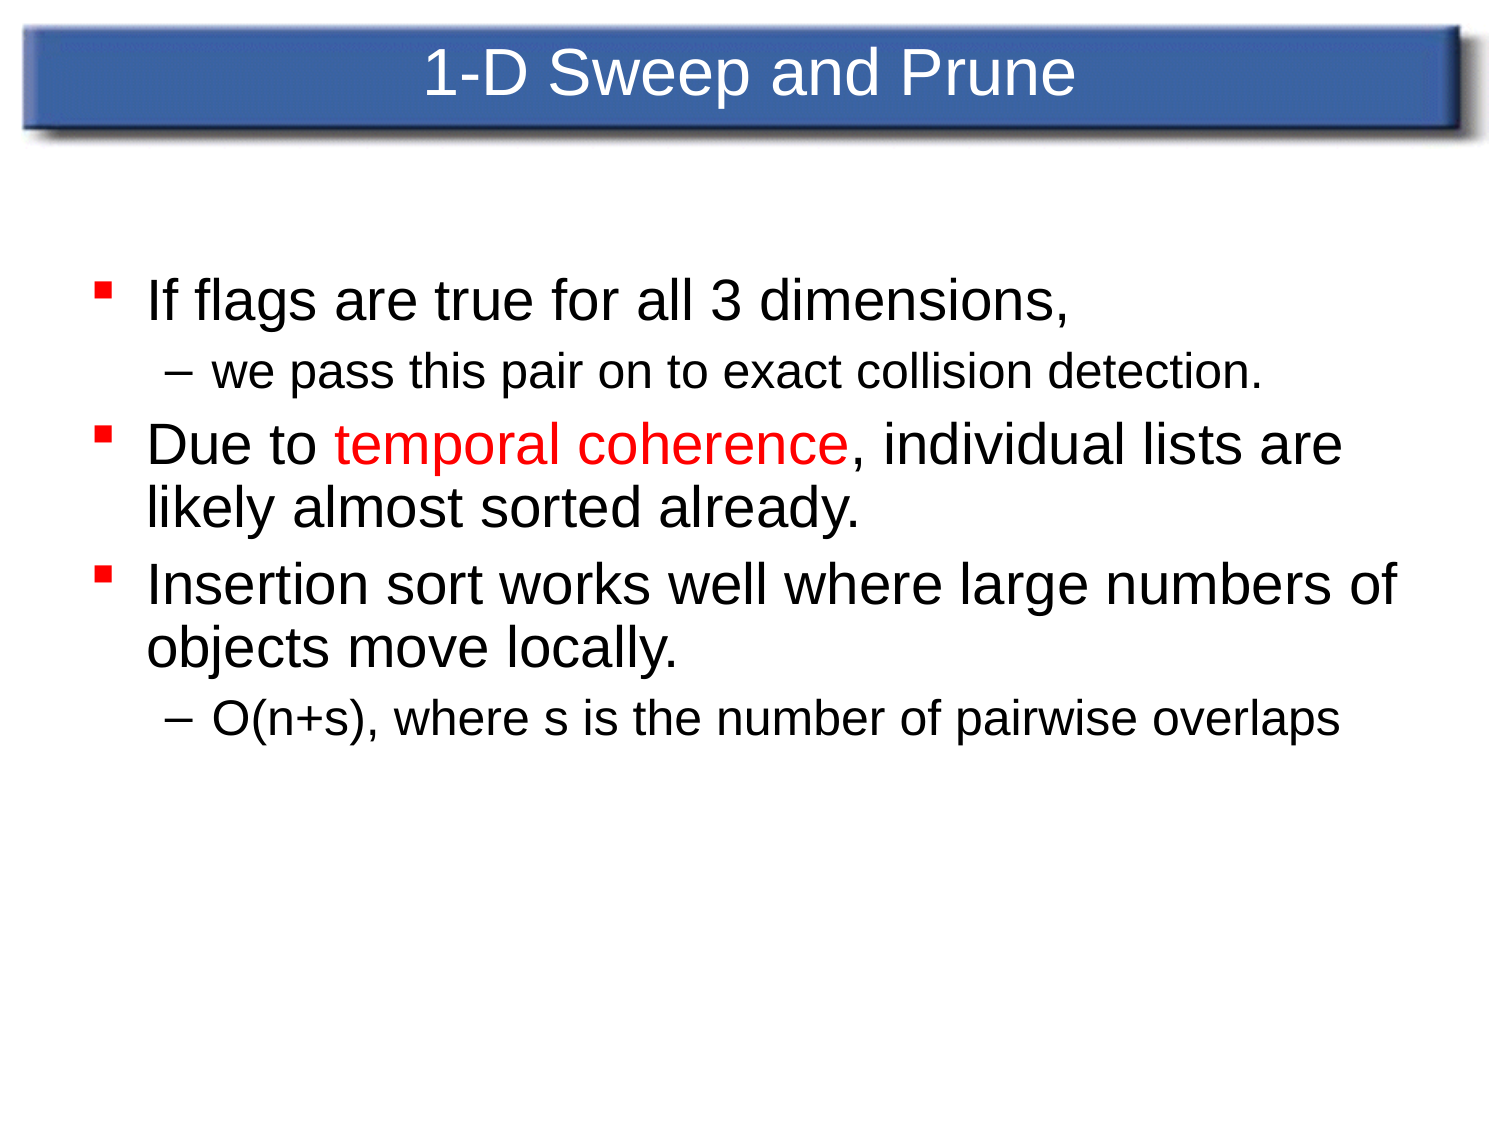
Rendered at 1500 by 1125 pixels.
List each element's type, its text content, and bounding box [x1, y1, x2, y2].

list If flags are true for all 3 dimensions, we pass this pair on to exact collision detection. Due to temporal coherence, individual lists are likely almost sorted already. Insertion sort works well where large numbers of objects move locally. O(n+s), where s is the number of pairwise overlaps [75, 262, 1426, 1006]
picture [21, 22, 1489, 149]
title 1-D Sweep and Prune [75, 0, 1426, 138]
